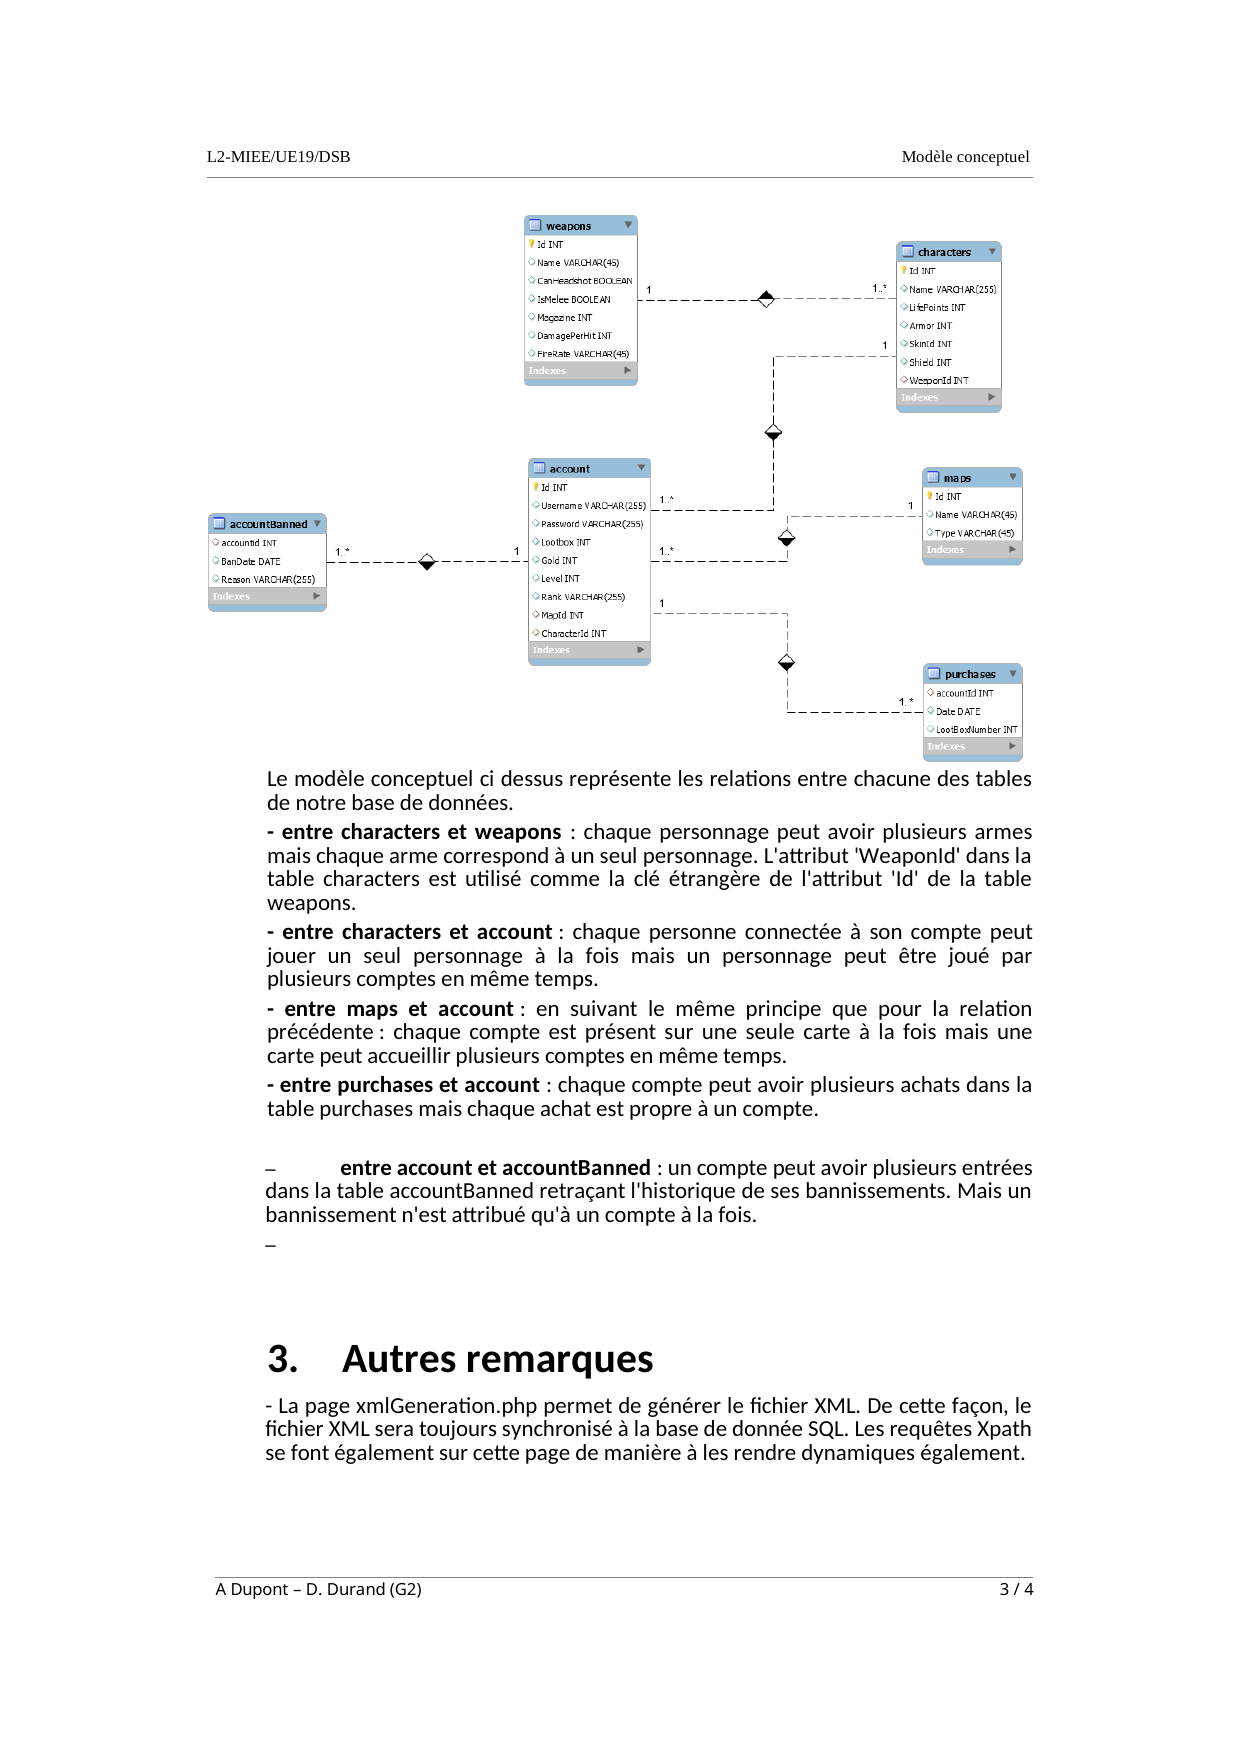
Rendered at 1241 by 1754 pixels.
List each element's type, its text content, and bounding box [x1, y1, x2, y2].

list entre account et accountBanned : un compte peut avoir plusieurs entrées dans la table accountBanned retraçant l'historique de ses bannissements. Mais un bannissement n'est attribué qu'à un compte à la fois. [265, 1158, 1033, 1228]
list - entre maps et account : en suivant le même principe que pour la relation précédente : chaque compte est présent sur une seule carte à la fois mais une carte peut accueillir plusieurs comptes en même temps. [265, 999, 1033, 1069]
list - entre characters et account : chaque personne connectée à son compte peut jouer un seul personnage à la fois mais un personnage peut être joué par plusieurs comptes en même temps. [265, 922, 1033, 993]
subtitle Autres remarques [265, 1342, 1033, 1383]
list - entre purchases et account : chaque compte peut avoir plusieurs achats dans la table purchases mais chaque achat est propre à un compte. [265, 1075, 1033, 1122]
list Le modèle conceptuel ci dessus représente les relations entre chacune des tables de notre base de données. [265, 769, 1033, 816]
picture [199, 206, 1030, 769]
list - La page xmlGeneration.php permet de générer le fichier XML. De cette façon, le fichier XML sera toujours synchronisé à la base de donnée SQL. Les requêtes Xpath se font également sur cette page de manière à les rendre dynamiques également. [265, 1396, 1033, 1466]
list - entre characters et weapons : chaque personnage peut avoir plusieurs armes mais chaque arme correspond à un seul personnage. L'attribut 'WeaponId' dans la table characters est utilisé comme la clé étrangère de l'attribut 'Id' de la table weapons. [265, 822, 1033, 916]
